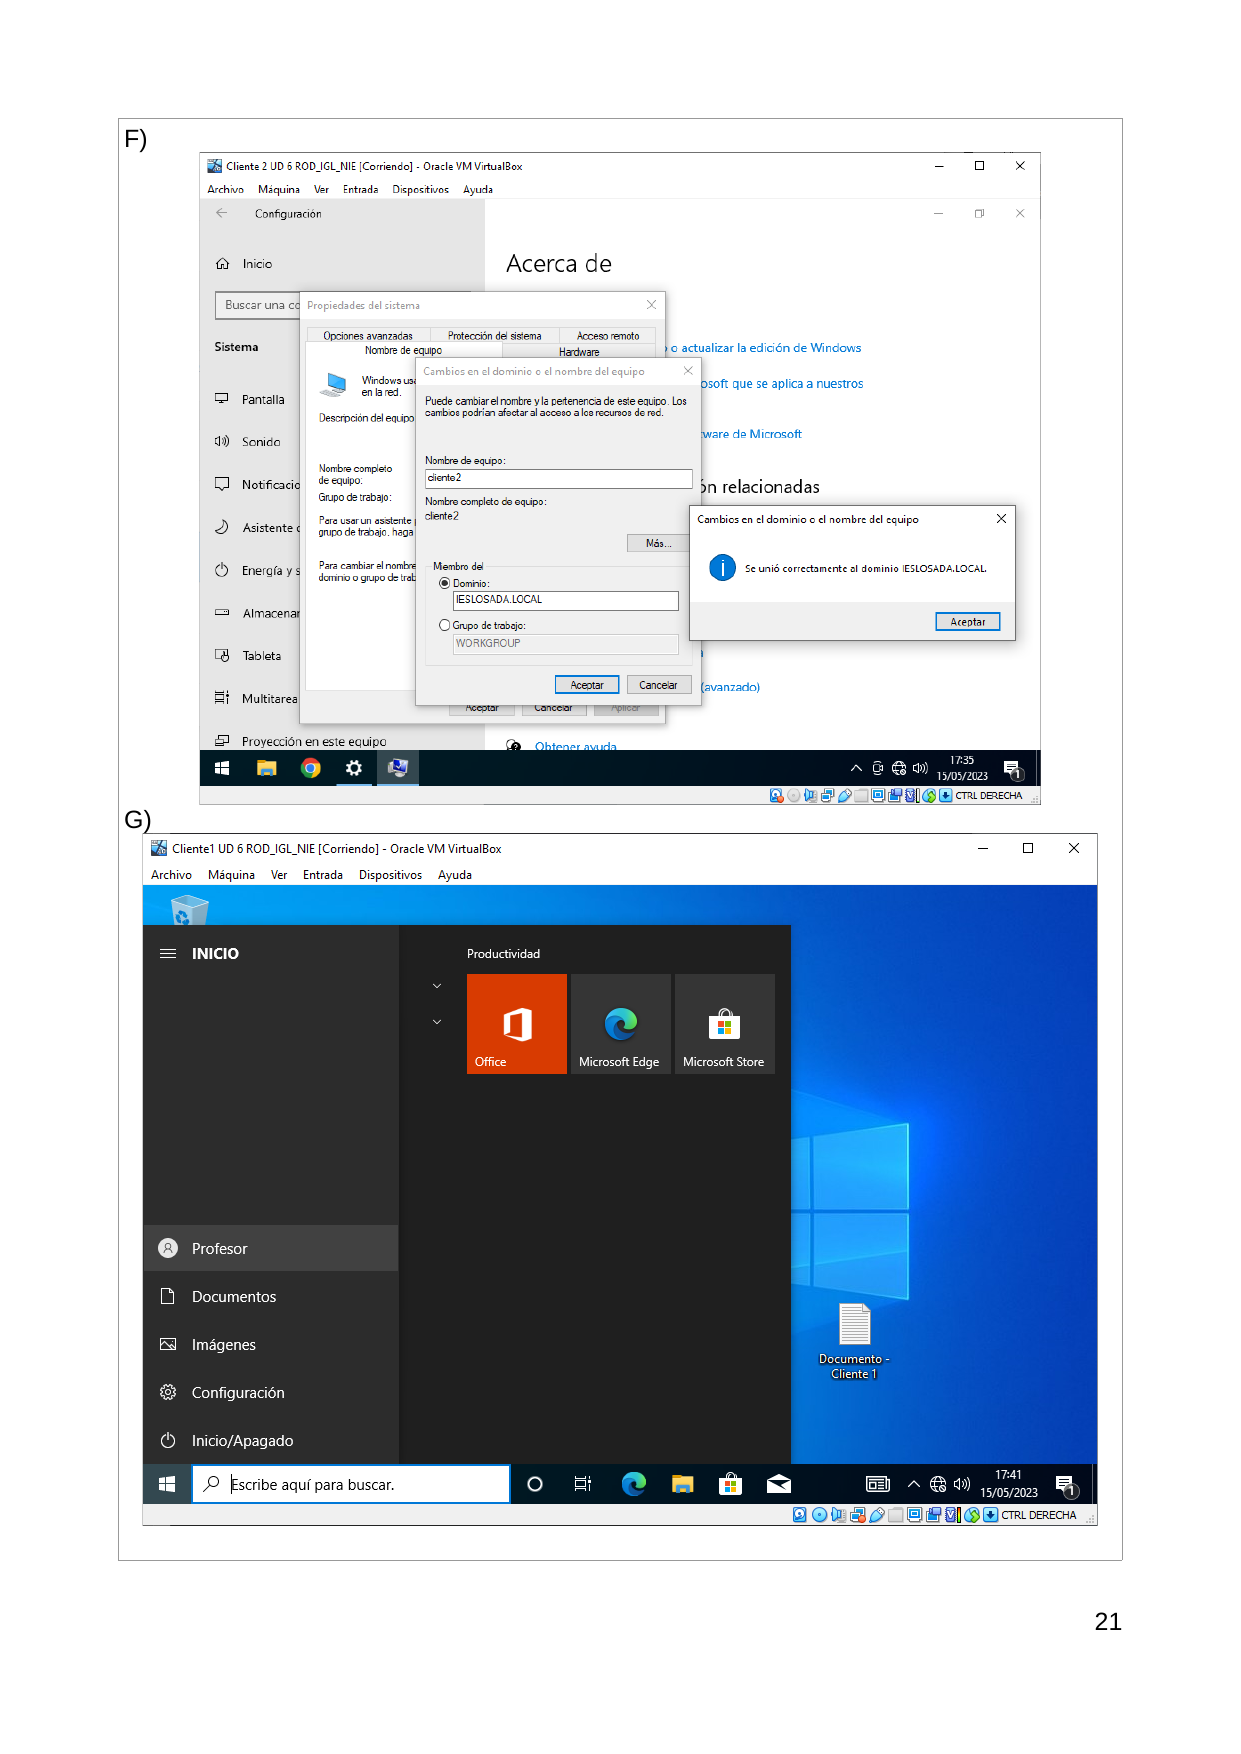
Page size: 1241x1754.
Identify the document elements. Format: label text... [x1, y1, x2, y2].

table_cell F) [119, 119, 1122, 804]
picture [142, 833, 1098, 1526]
picture [199, 152, 1041, 805]
table_cell G) [119, 805, 1122, 1560]
